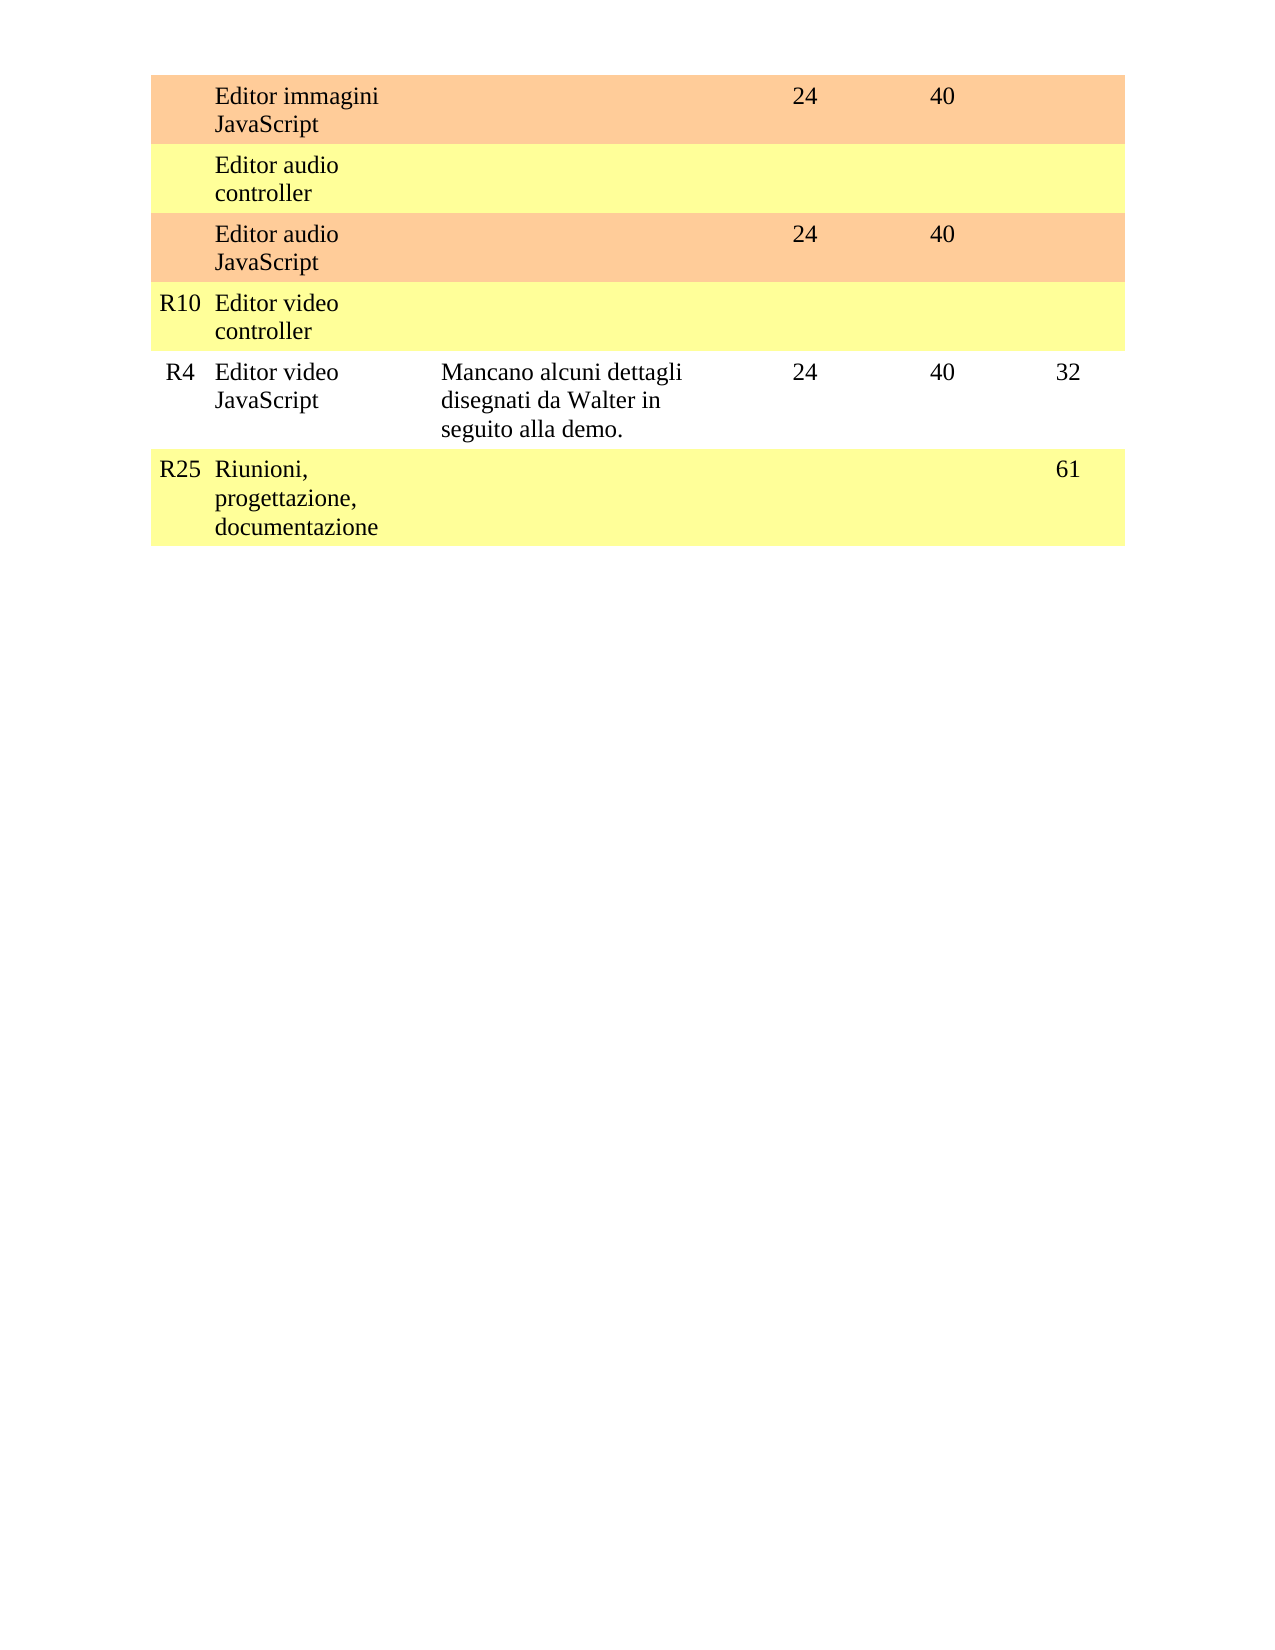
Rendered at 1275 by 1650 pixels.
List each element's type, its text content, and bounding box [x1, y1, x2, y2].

table_cell [209, 868, 435, 908]
table_cell [1011, 627, 1125, 667]
table_cell [736, 908, 874, 948]
table_cell [151, 747, 209, 787]
table_cell [1011, 75, 1125, 144]
table_cell [736, 868, 874, 908]
table_cell [435, 948, 736, 988]
table_cell [209, 908, 435, 948]
table_cell [736, 788, 874, 828]
table_cell [874, 449, 1011, 546]
table_cell [209, 989, 435, 1029]
table_cell [874, 908, 1011, 948]
table_cell [736, 989, 874, 1029]
table_cell [874, 948, 1011, 988]
table_cell [435, 788, 736, 828]
table_cell [151, 75, 209, 144]
table_cell [874, 747, 1011, 787]
table_cell Editor video JavaScript [209, 351, 435, 448]
table_cell [151, 707, 209, 747]
table_cell [736, 282, 874, 351]
table_cell [1011, 948, 1125, 988]
table_cell 24 [736, 351, 874, 448]
table_cell [874, 828, 1011, 868]
table_cell [874, 282, 1011, 351]
table_cell [435, 868, 736, 908]
table_cell R25 [151, 449, 209, 546]
table_cell 40 [874, 75, 1011, 144]
table_cell 40 [874, 213, 1011, 282]
table_cell R10 [151, 282, 209, 351]
table_cell [209, 747, 435, 787]
table_cell [209, 667, 435, 707]
table_cell [874, 868, 1011, 908]
table_cell [874, 144, 1011, 213]
table_cell [151, 828, 209, 868]
table_cell [435, 144, 736, 213]
table_cell [874, 1029, 1011, 1069]
table_cell [151, 144, 209, 213]
table_cell [435, 282, 736, 351]
table_cell [151, 667, 209, 707]
table_cell [435, 828, 736, 868]
table_cell [1011, 788, 1125, 828]
table_cell [1011, 282, 1125, 351]
table_cell [435, 908, 736, 948]
table_cell [1011, 707, 1125, 747]
table_cell [151, 948, 209, 988]
table_cell [151, 627, 209, 667]
table_cell [435, 449, 736, 546]
table_cell [151, 213, 209, 282]
table_cell [435, 989, 736, 1029]
table_cell Riunioni, progettazione, documentazione [209, 449, 435, 546]
table_cell [435, 546, 736, 586]
table_cell [736, 627, 874, 667]
table_cell [435, 1029, 736, 1069]
table_cell [874, 627, 1011, 667]
table_cell 24 [736, 75, 874, 144]
table_cell [1011, 828, 1125, 868]
table_cell Editor video controller [209, 282, 435, 351]
table_cell [874, 586, 1011, 627]
table_cell Editor audio controller [209, 144, 435, 213]
table_cell [1011, 1029, 1125, 1069]
table_cell [1011, 144, 1125, 213]
table_cell [435, 586, 736, 627]
table_cell [209, 788, 435, 828]
table_cell [874, 989, 1011, 1029]
table_cell [435, 707, 736, 747]
table_cell [209, 586, 435, 627]
table_cell [736, 707, 874, 747]
table_cell [1011, 868, 1125, 908]
table_cell [1011, 989, 1125, 1029]
table_cell [151, 989, 209, 1029]
table_cell [435, 747, 736, 787]
table_cell [736, 948, 874, 988]
table_cell [736, 747, 874, 787]
table_cell R4 [151, 351, 209, 448]
table_cell [151, 908, 209, 948]
table_cell [151, 546, 209, 586]
table_cell [209, 627, 435, 667]
table_cell [209, 1029, 435, 1069]
table_cell [736, 1029, 874, 1069]
table_cell [1011, 586, 1125, 627]
table_cell 40 [874, 351, 1011, 448]
table_cell 24 [736, 213, 874, 282]
table_cell [736, 144, 874, 213]
table_cell [209, 707, 435, 747]
table_cell [736, 828, 874, 868]
table_cell [1011, 213, 1125, 282]
table_cell [874, 667, 1011, 707]
table_cell [736, 586, 874, 627]
table_cell [1011, 747, 1125, 787]
table_cell [435, 627, 736, 667]
table_cell [435, 667, 736, 707]
table_cell [209, 828, 435, 868]
table_cell 61 [1011, 449, 1125, 546]
table_cell [435, 75, 736, 144]
table_cell [874, 546, 1011, 586]
table_cell 32 [1011, 351, 1125, 448]
table_cell [736, 449, 874, 546]
table_cell [209, 546, 435, 586]
table_cell [874, 707, 1011, 747]
table_cell [151, 788, 209, 828]
table_cell [435, 213, 736, 282]
table_cell [1011, 546, 1125, 586]
table_cell Editor audio JavaScript [209, 213, 435, 282]
table_cell [1011, 667, 1125, 707]
table_cell [151, 586, 209, 627]
table_cell [736, 546, 874, 586]
table_cell [209, 948, 435, 988]
table_cell [1011, 908, 1125, 948]
table_cell [736, 667, 874, 707]
table_cell Editor immagini JavaScript [209, 75, 435, 144]
table_cell [151, 868, 209, 908]
table_cell [874, 788, 1011, 828]
table_cell Mancano alcuni dettagli disegnati da Walter in seguito alla demo. [435, 351, 736, 448]
table_cell [151, 1029, 209, 1069]
